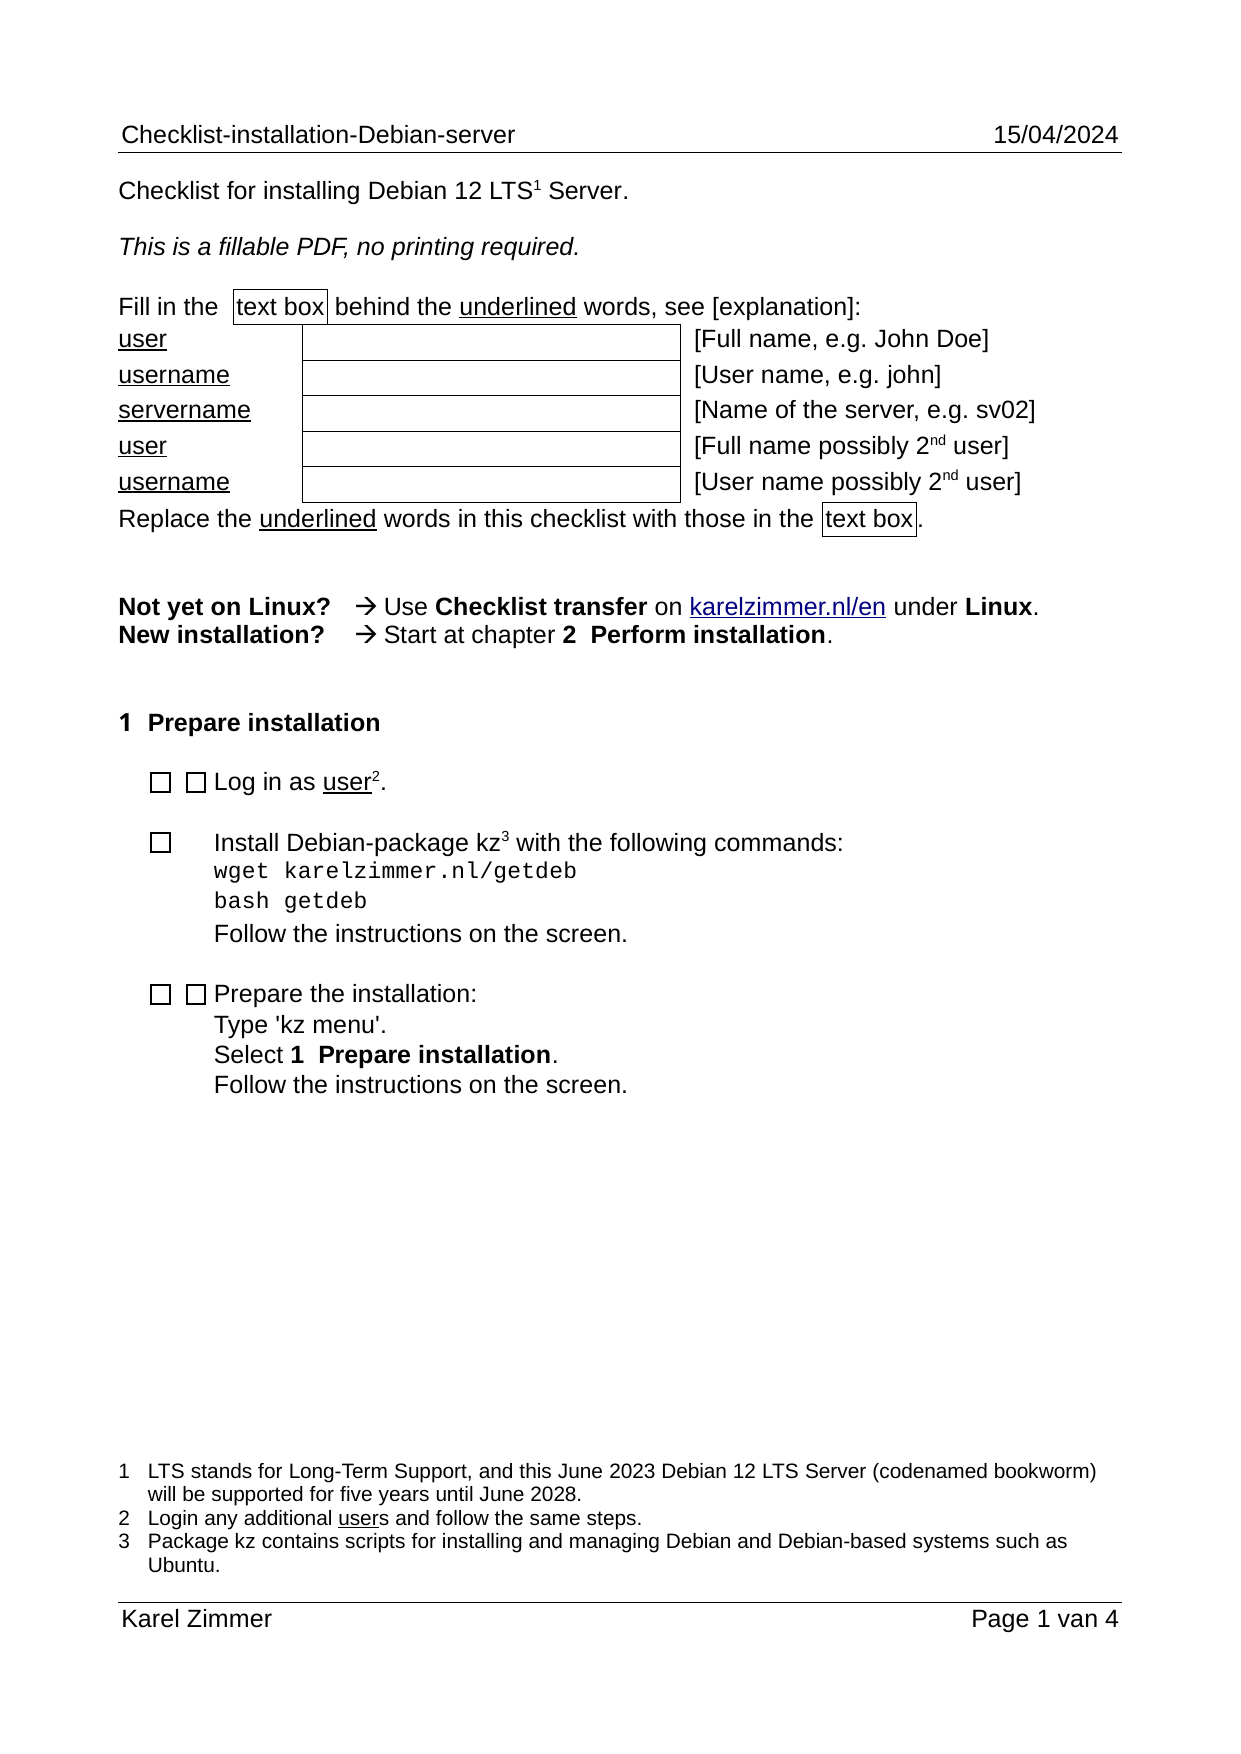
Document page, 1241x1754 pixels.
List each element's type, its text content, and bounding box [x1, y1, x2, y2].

table_cell [177, 919, 213, 949]
table_cell [177, 1040, 213, 1070]
table_cell [118, 888, 142, 919]
text text box [823, 503, 916, 536]
table_cell [118, 798, 142, 828]
table_cell [213, 798, 1122, 828]
table_header [177, 767, 213, 797]
table_cell [118, 1070, 142, 1101]
table_cell [142, 858, 177, 888]
text USERName [118, 466, 302, 502]
text behind the underlined words, see [explanation]: [328, 289, 1122, 324]
text Not yet on Linux?  Use Checklist transfer on karelzimmer.nl/en under Linux. [118, 593, 1122, 621]
text servERNAme [118, 395, 302, 431]
table_cell [142, 1070, 177, 1101]
text user [118, 324, 302, 360]
table_cell Prepare the installation: [213, 979, 1122, 1009]
table_cell [142, 828, 177, 858]
text LTS stands for Long-Term Support, and this June 2023 Debian 12 LTS Server (codenamed bookworm) will be supported for five years until June 2028. [118, 1459, 1122, 1506]
table_cell [177, 828, 213, 858]
table_cell [142, 979, 177, 1009]
table_cell [177, 798, 213, 828]
text [User name possibly 2nd user] [681, 466, 1122, 502]
table_cell wget karelzimmer.nl/getdeb [213, 858, 1122, 888]
table_cell Follow the instructions on the screen. [213, 1070, 1122, 1101]
table_cell [118, 919, 142, 949]
table_cell [177, 1070, 213, 1101]
table_cell [142, 1010, 177, 1040]
text Replace the underlined words in this checklist with those in the [118, 502, 822, 537]
table_cell [118, 828, 142, 858]
table_cell Install Debian-package kz with the following commands: [213, 828, 1122, 858]
table_cell [118, 979, 142, 1009]
table_cell [177, 858, 213, 888]
text text box [234, 290, 327, 324]
table_cell [177, 888, 213, 919]
text [Full name possibly 2nd user] [681, 431, 1122, 466]
table_header [142, 767, 177, 797]
text USER [118, 431, 302, 466]
table_header Log in as USER. [213, 767, 1122, 797]
list Prepare installation [118, 705, 1122, 739]
text Fill in the [118, 289, 233, 324]
table_cell [177, 949, 213, 979]
text New installation?  Start at chapter 2 Perform installation. [118, 621, 1122, 649]
table_cell Select 1 Prepare installation. [213, 1040, 1122, 1070]
table_cell [177, 979, 213, 1009]
table_cell [142, 1040, 177, 1070]
text . [917, 502, 1122, 537]
text [Full name, e.g. John Doe] [681, 324, 1122, 360]
table_cell [213, 949, 1122, 979]
table_cell Follow the instructions on the screen. [213, 919, 1122, 949]
table_cell [142, 798, 177, 828]
table_cell [142, 949, 177, 979]
text [Name of the server, e.g. sv02] [681, 395, 1122, 431]
table_cell [142, 919, 177, 949]
table_cell bash getdeb [213, 888, 1122, 919]
text Checklist for installing Debian 12 LTS Server. [118, 177, 1122, 205]
table_cell [118, 1040, 142, 1070]
text [User name, e.g. john] [681, 360, 1122, 395]
table_cell [118, 1010, 142, 1040]
table_header [118, 767, 142, 797]
table_cell Type 'kz menu'. [213, 1010, 1122, 1040]
text This is a fillable PDF, no printing required. [118, 233, 1122, 261]
table_cell [118, 949, 142, 979]
table_cell [177, 1010, 213, 1040]
table_cell [142, 888, 177, 919]
text USERname [118, 360, 302, 395]
table_cell [118, 858, 142, 888]
